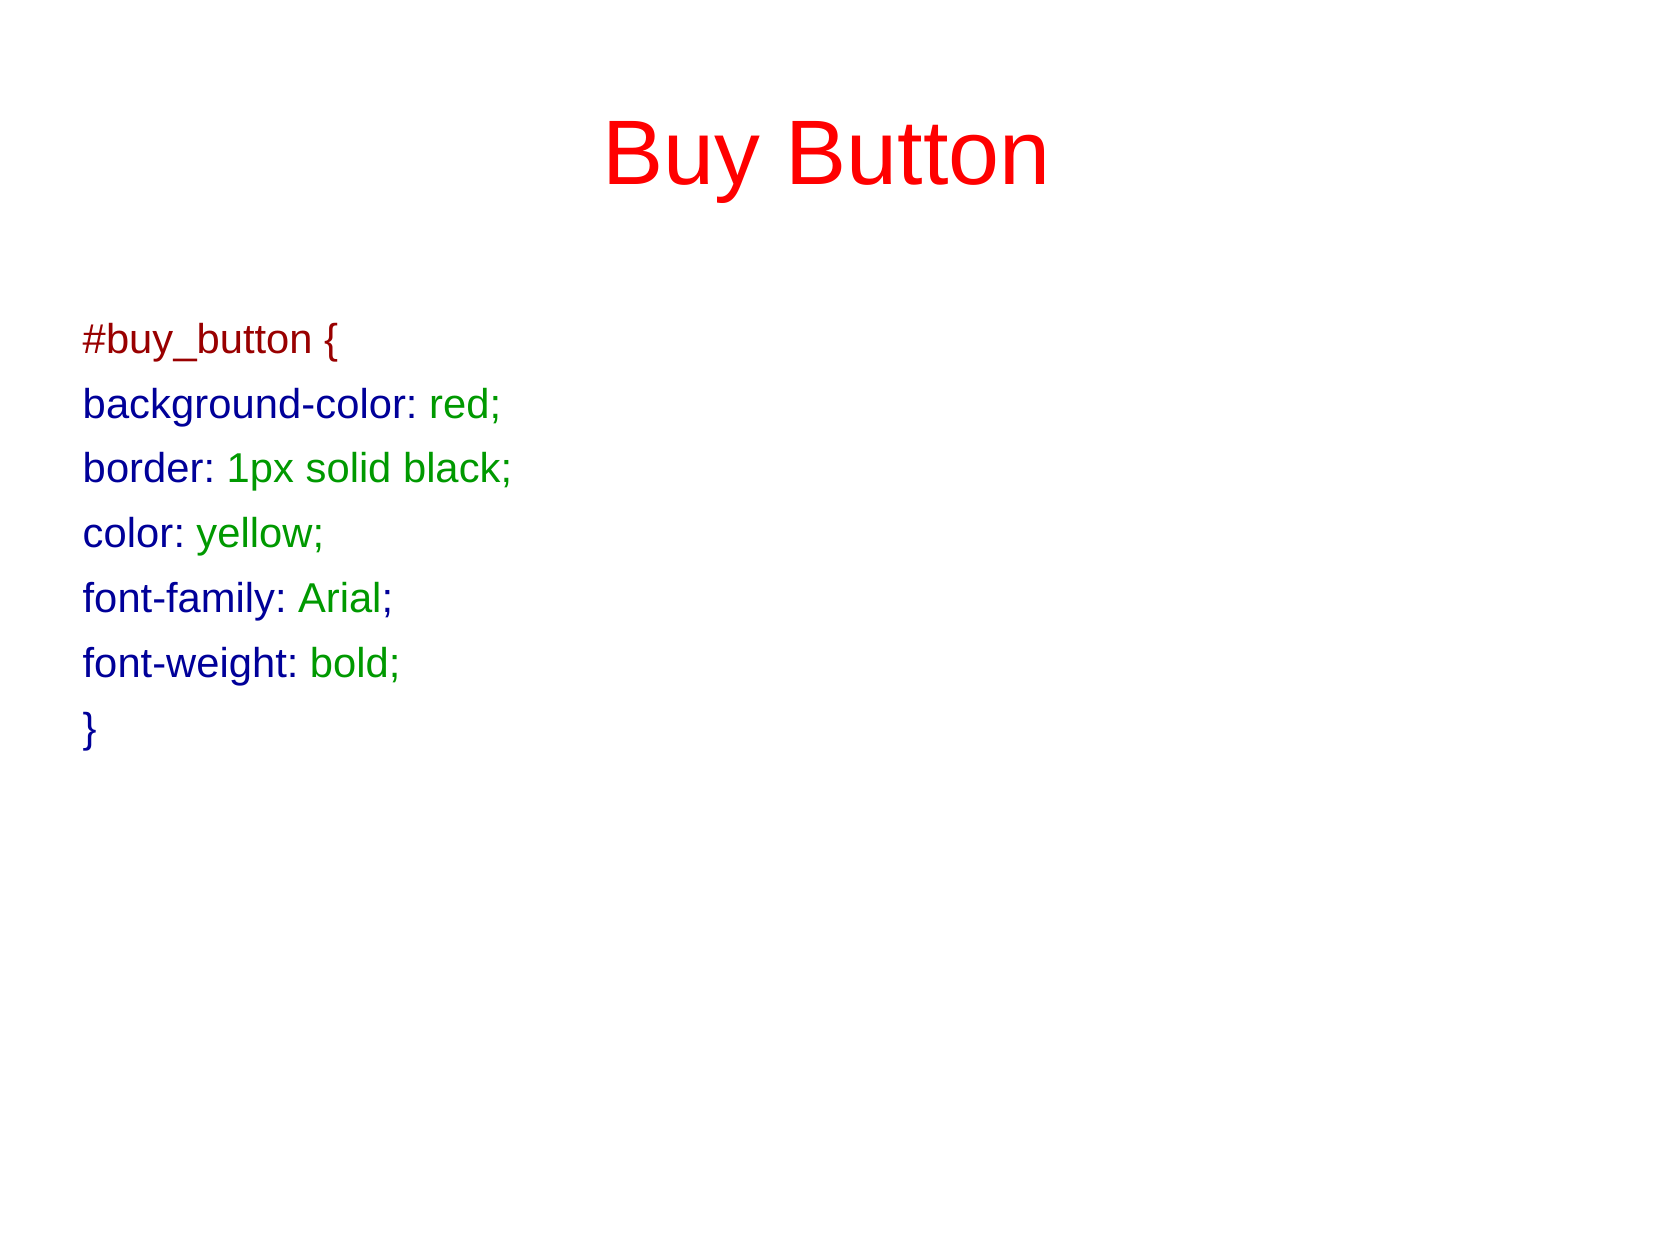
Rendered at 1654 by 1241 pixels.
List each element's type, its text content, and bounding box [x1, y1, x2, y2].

list #buy_button { background-color: red; border: 1px solid black; color: yellow; font-family: Arial; font-weight: bold; } [82, 315, 1571, 1087]
title Buy Button [82, 49, 1571, 257]
